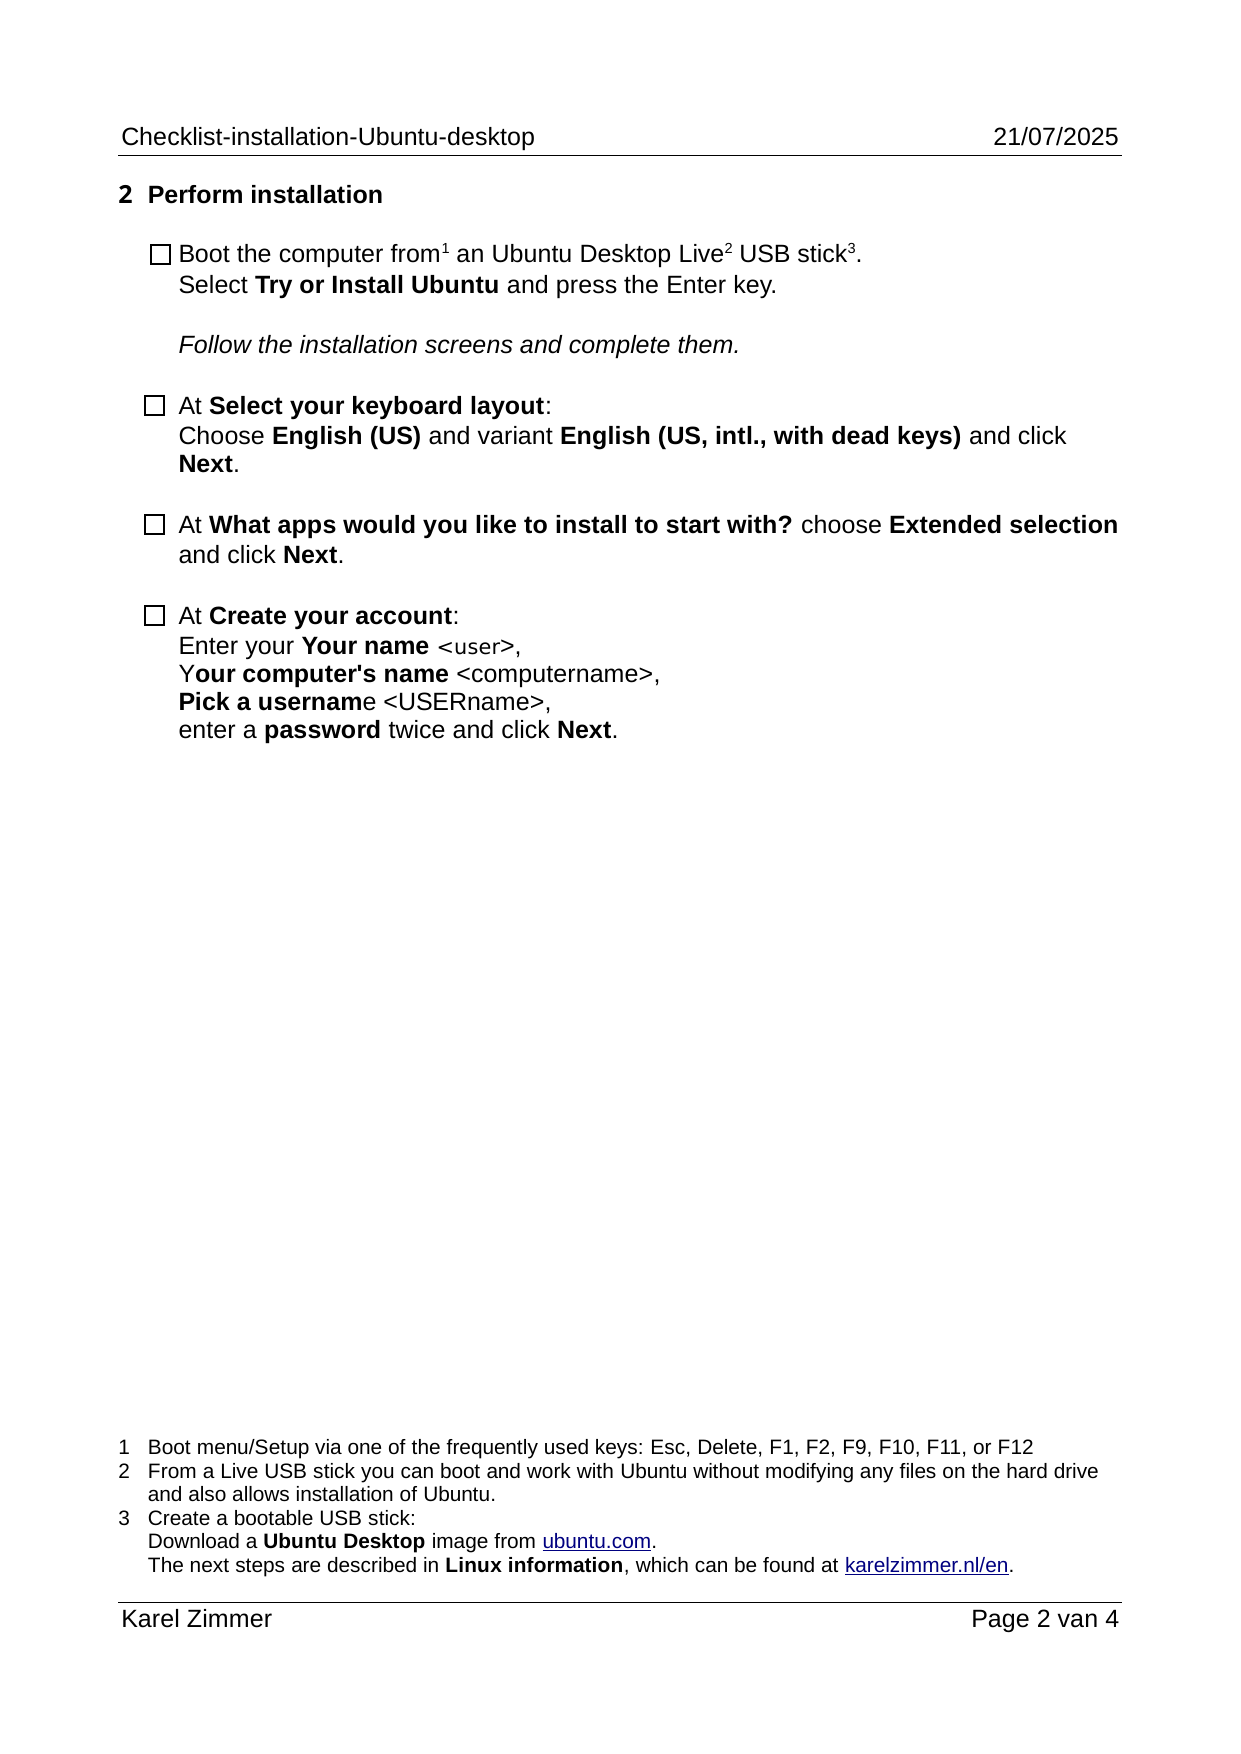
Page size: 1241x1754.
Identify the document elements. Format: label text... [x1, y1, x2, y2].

table_cell [118, 360, 142, 391]
table_cell [142, 391, 177, 421]
table_cell [118, 391, 142, 421]
table_cell [118, 269, 142, 300]
table_cell [118, 479, 142, 509]
table_cell At What apps would you like to install to start with? choose Extended selection [177, 510, 1122, 540]
table_cell [142, 269, 177, 300]
table_cell [118, 540, 142, 570]
table_cell [142, 300, 177, 330]
table_cell [142, 540, 177, 570]
table_cell [142, 601, 177, 631]
table_cell At Select your keyboard layout: [177, 391, 1122, 421]
table_cell Choose English (US) and variant English (US, intl., with dead keys) and click Next. [177, 421, 1122, 479]
list Perform installation [118, 177, 1122, 211]
table_header [142, 239, 177, 269]
table_header Boot the computer from an Ubuntu Desktop Live USB stick. [177, 239, 1122, 269]
table_cell [142, 421, 177, 479]
table_header [118, 239, 142, 269]
table_cell [118, 300, 142, 330]
table_cell [118, 601, 142, 631]
table_cell [118, 631, 142, 745]
table_cell [142, 631, 177, 745]
table_cell [177, 300, 1122, 330]
table_cell Enter your Your name <user>, Your computer's name <computername>, Pick a username <USERname>, enter a password twice and click Next. [177, 631, 1122, 745]
table_cell [118, 330, 142, 360]
table_cell [177, 570, 1122, 601]
table_cell [142, 510, 177, 540]
table_cell [118, 570, 142, 601]
table_cell [177, 360, 1122, 391]
table_cell [177, 479, 1122, 509]
table_cell [142, 360, 177, 391]
table_cell [118, 421, 142, 479]
table_cell [142, 479, 177, 509]
table_cell At Create your account: [177, 601, 1122, 631]
table_cell Select Try or Install Ubuntu and press the Enter key. [177, 269, 1122, 300]
table_cell Follow the installation screens and complete them. [177, 330, 1122, 360]
table_cell and click Next. [177, 540, 1122, 570]
table_cell [118, 510, 142, 540]
table_cell [142, 330, 177, 360]
table_cell [142, 570, 177, 601]
